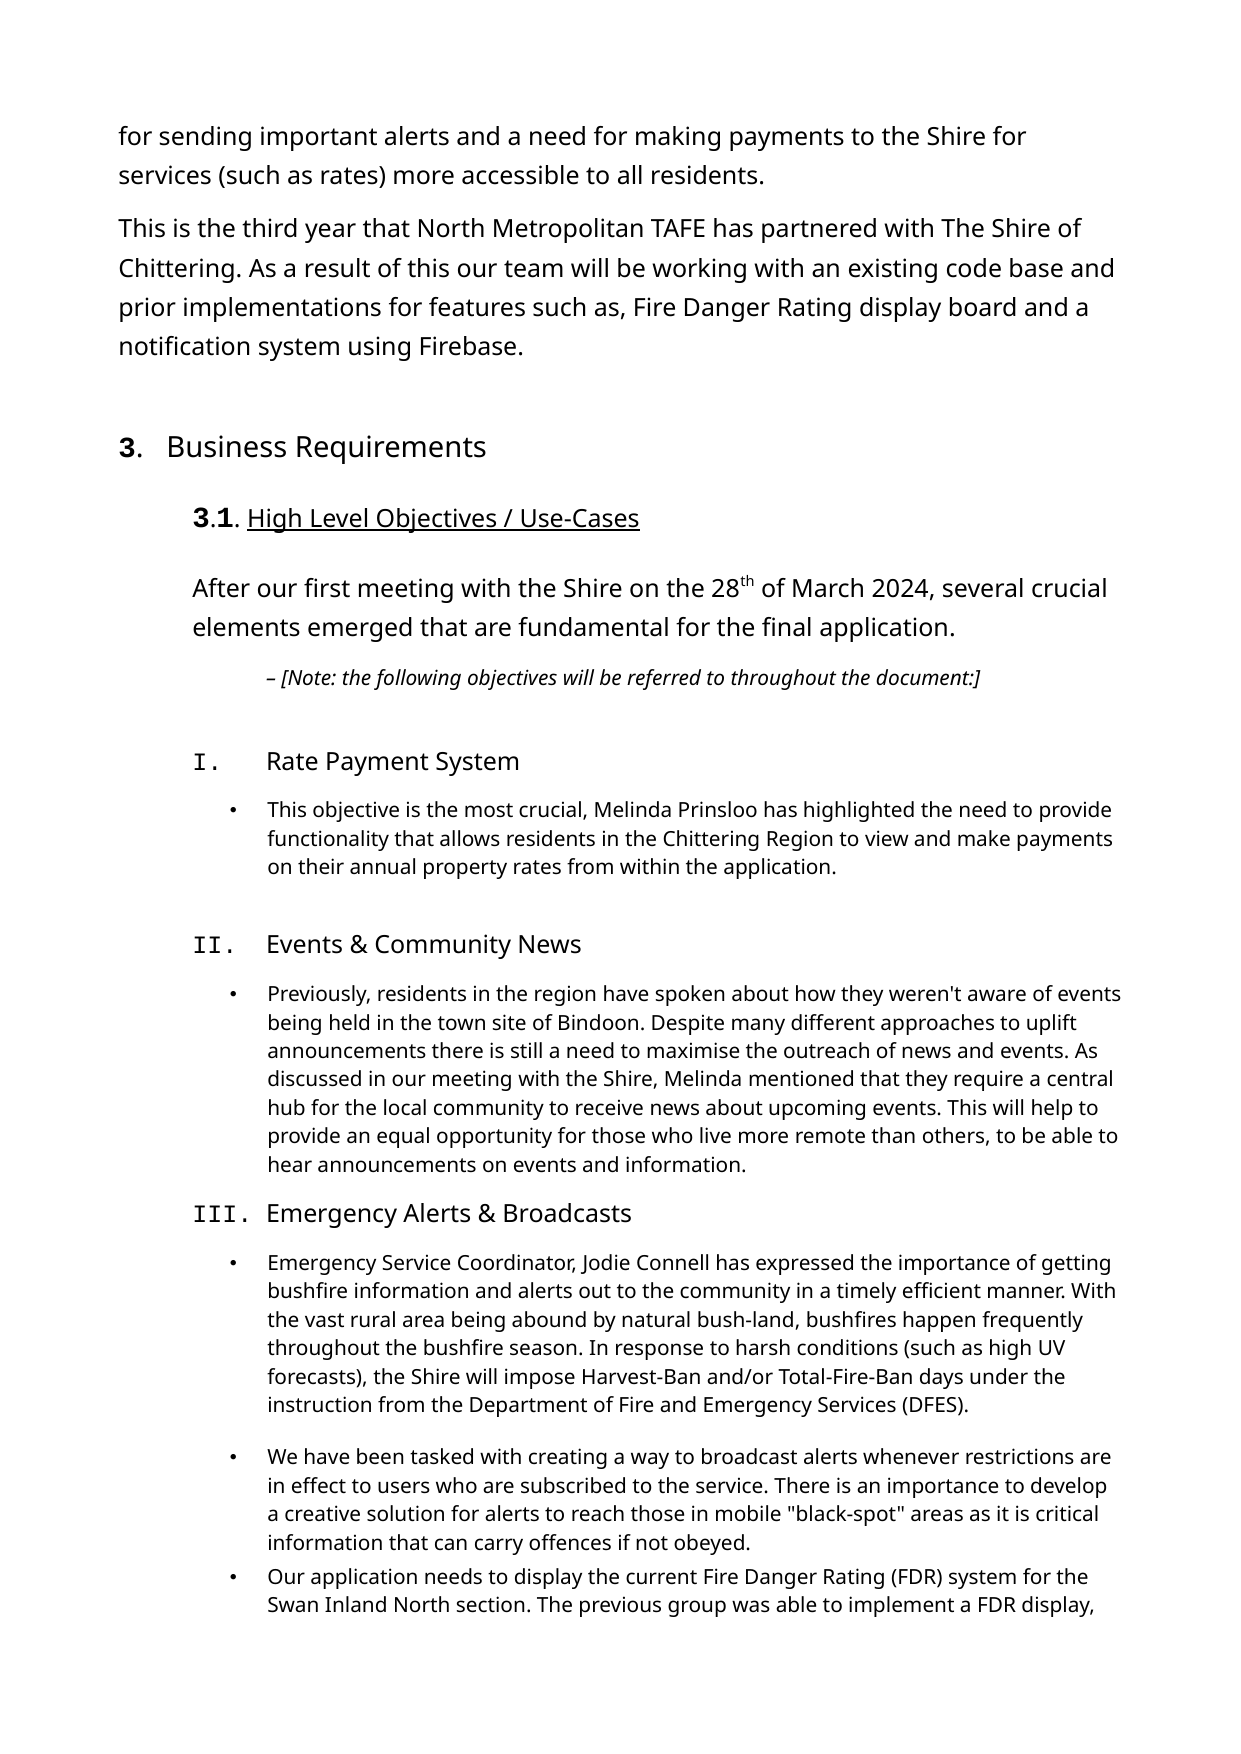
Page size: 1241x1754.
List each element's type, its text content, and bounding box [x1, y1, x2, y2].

text This is the third year that North Metropolitan TAFE has partnered with The Shire of Chittering. As a result of this our team will be working with an existing code base and prior implementations for features such as, Fire Danger Rating display board and a notification system using Firebase. [118, 211, 1122, 363]
list Previously, residents in the region have spoken about how they weren't aware of events being held in the town site of Bindoon. Despite many different approaches to uplift announcements there is still a need to maximise the outreach of news and events. As discussed in our meeting with the Shire, Melinda mentioned that they require a central hub for the local community to receive news about upcoming events. This will help to provide an equal opportunity for those who live more remote than others, to be able to hear announcements on events and information. [229, 979, 1122, 1178]
text for sending important alerts and a need for making payments to the Shire for services (such as rates) more accessible to all residents. [118, 118, 1122, 191]
text – [Note: the following objectives will be referred to throughout the document:] [266, 663, 1063, 692]
list Events & Community News [192, 927, 1122, 961]
list Emergency Service Coordinator, Jodie Connell has expressed the importance of getting bushfire information and alerts out to the community in a timely efficient manner. With the vast rural area being abound by natural bush-land, bushfires happen frequently throughout the bushfire season. In response to harsh conditions (such as high UV forecasts), the Shire will impose Harvest-Ban and/or Total-Fire-Ban days under the instruction from the Department of Fire and Emergency Services (DFES). [229, 1248, 1122, 1419]
list Our application needs to display the current Fire Danger Rating (FDR) system for the Swan Inland North section. The previous group was able to implement a FDR display, [229, 1562, 1122, 1619]
list Emergency Alerts & Broadcasts [192, 1196, 1122, 1230]
text After our first meeting with the Shire on the 28th of March 2024, several crucial elements emerged that are fundamental for the final application. [192, 570, 1122, 643]
text 3. Business Requirements [118, 427, 1122, 467]
list This objective is the most crucial, Melinda Prinsloo has highlighted the need to provide functionality that allows residents in the Chittering Region to view and make payments on their annual property rates from within the application. [229, 795, 1122, 881]
text 3.1. High Level Objectives / Use-Cases [192, 501, 1122, 536]
list Rate Payment System [192, 743, 1122, 777]
list We have been tasked with creating a way to broadcast alerts whenever restrictions are in effect to users who are subscribed to the service. There is an importance to develop a creative solution for alerts to reach those in mobile "black-spot" areas as it is critical information that can carry offences if not obeyed. [229, 1442, 1122, 1556]
